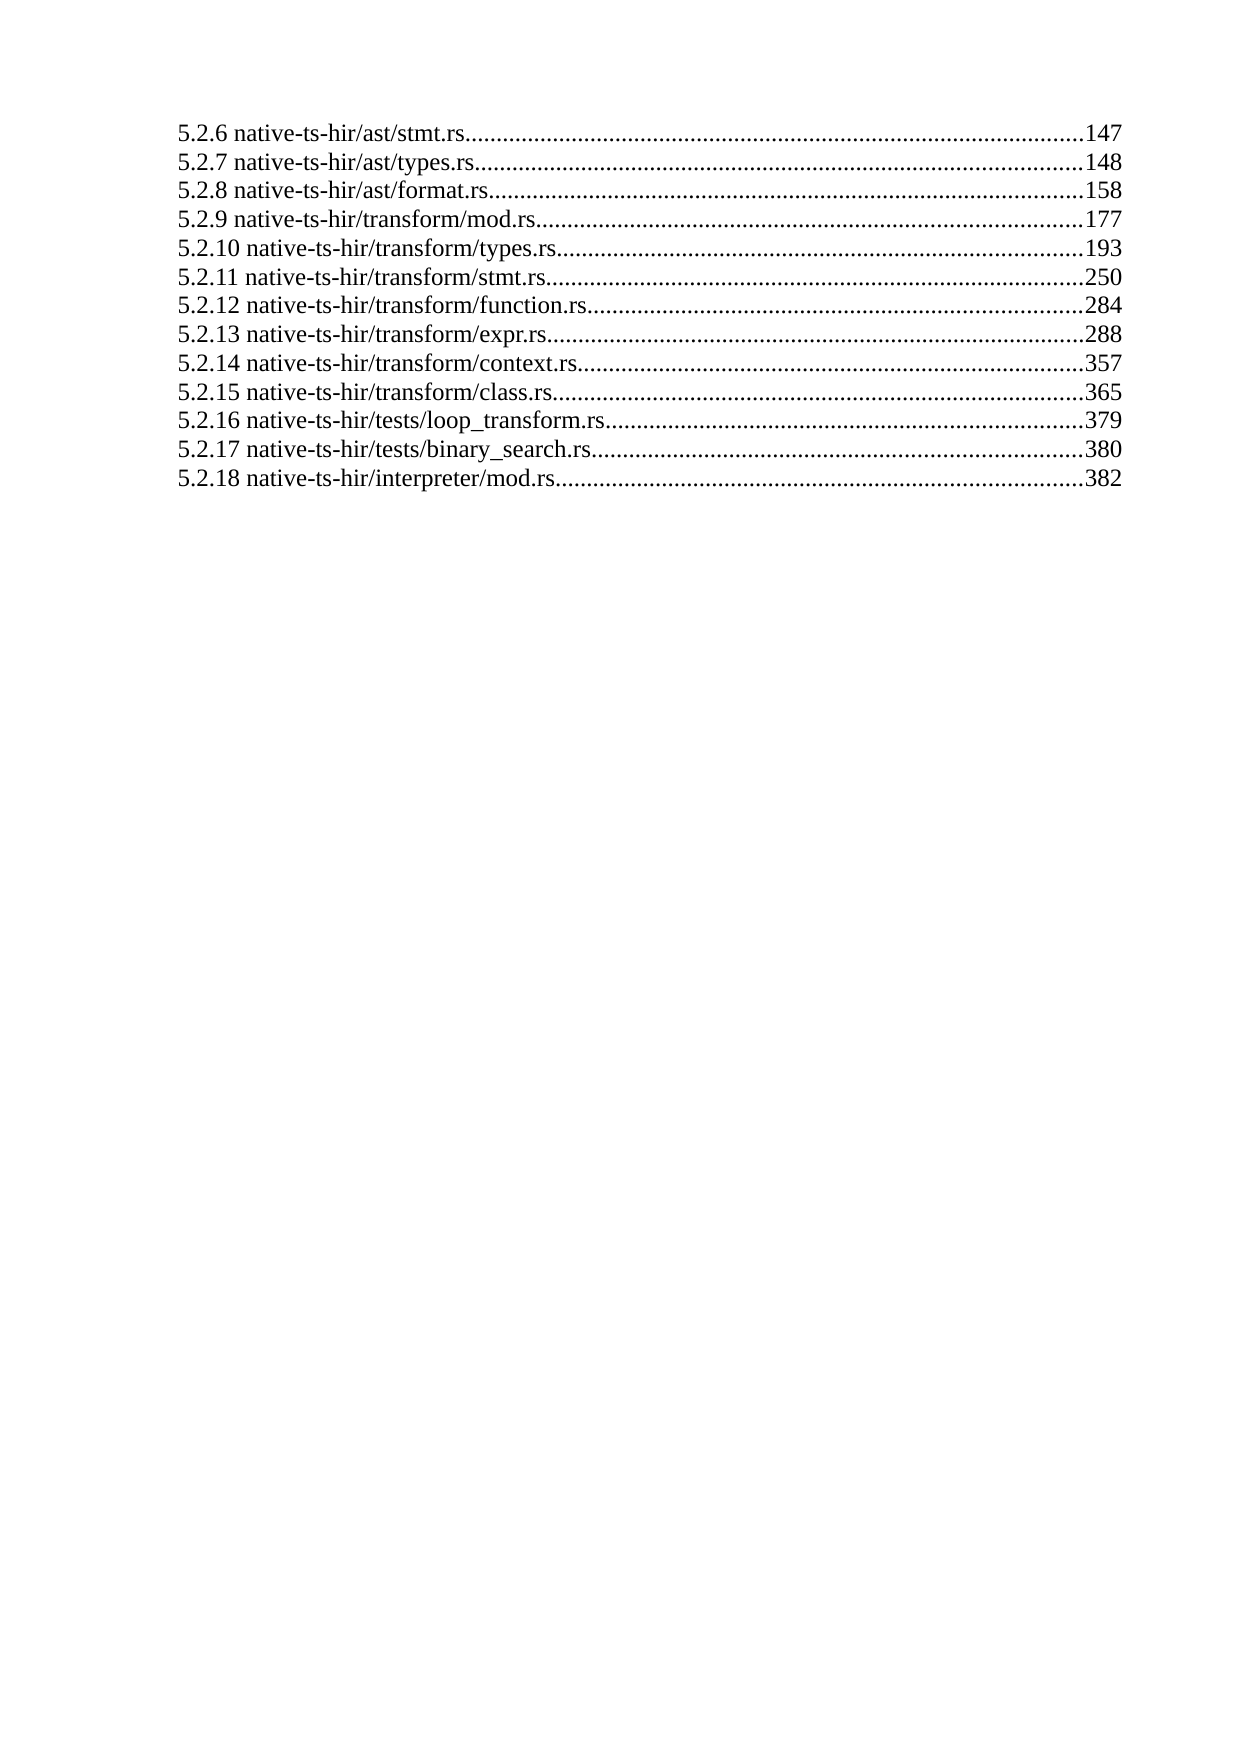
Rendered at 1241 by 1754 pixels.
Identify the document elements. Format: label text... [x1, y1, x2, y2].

text 5.2.7 native-ts-hir/ast/types.rs 148 [177, 147, 1122, 176]
text 5.2.14 native-ts-hir/transform/context.rs 357 [177, 348, 1122, 377]
text 5.2.13 native-ts-hir/transform/expr.rs 288 [177, 319, 1122, 348]
text 5.2.15 native-ts-hir/transform/class.rs 365 [177, 377, 1122, 406]
text 5.2.18 native-ts-hir/interpreter/mod.rs 382 [177, 463, 1122, 492]
text 5.2.8 native-ts-hir/ast/format.rs 158 [177, 176, 1122, 204]
text 5.2.11 native-ts-hir/transform/stmt.rs 250 [177, 262, 1122, 291]
text 5.2.16 native-ts-hir/tests/loop_transform.rs 379 [177, 406, 1122, 434]
text 5.2.12 native-ts-hir/transform/function.rs 284 [177, 291, 1122, 319]
text 5.2.6 native-ts-hir/ast/stmt.rs 147 [177, 118, 1122, 147]
text 5.2.10 native-ts-hir/transform/types.rs 193 [177, 233, 1122, 262]
text 5.2.9 native-ts-hir/transform/mod.rs 177 [177, 204, 1122, 233]
text 5.2.17 native-ts-hir/tests/binary_search.rs 380 [177, 434, 1122, 463]
